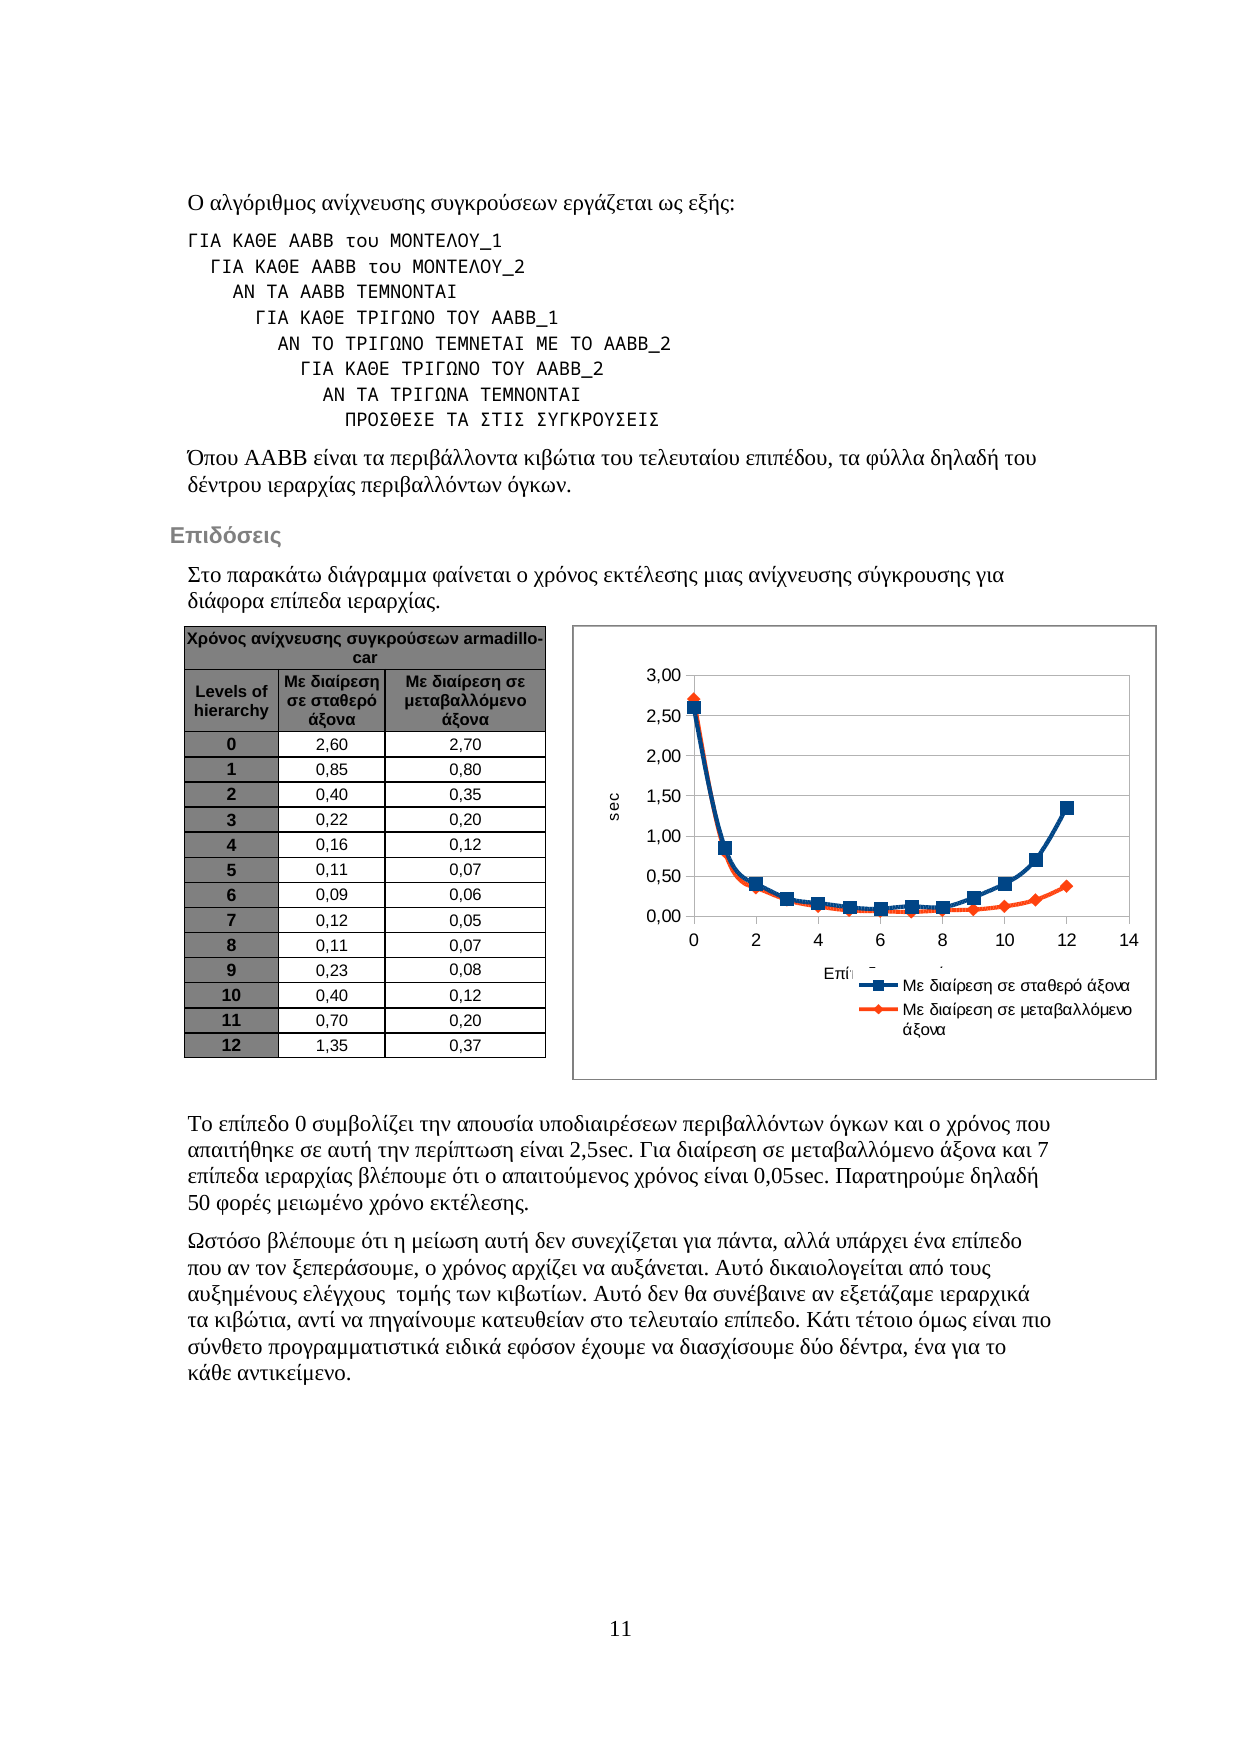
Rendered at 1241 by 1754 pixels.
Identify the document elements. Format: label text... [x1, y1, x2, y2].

table_cell 1 [185, 758, 278, 781]
table_cell Με διαίρεση σε μεταβαλλόμενο άξονα [386, 670, 545, 731]
subtitle Επιδόσεις [169, 522, 1053, 548]
table_cell 10 [185, 983, 278, 1007]
table_cell 0,11 [279, 858, 384, 881]
table_cell 2,70 [386, 732, 545, 756]
table_cell 0,12 [279, 908, 384, 932]
table_cell 5 [185, 858, 278, 881]
text ΓΙΑ ΚΑΘΕ AABB του ΜΟΝΤΕΛΟΥ_1 ΓΙΑ ΚΑΘΕ AABB του ΜΟΝΤΕΛΟΥ_2 ΑΝ ΤΑ ΑΑΒΒ ΤΕΜΝΟΝΤΑΙ ΓΙΑ ΚΑΘΕ ΤΡΙΓΩΝΟ ΤΟΥ ΑΑΒΒ_1 ΑΝ ΤΟ ΤΡΙΓΩΝΟ ΤΕΜΝΕΤΑΙ ΜΕ ΤΟ ΑΑΒΒ_2 ΓΙΑ ΚΑΘΕ ΤΡΙΓΩΝΟ ΤΟΥ ΑΑΒΒ_2 ΑΝ ΤΑ ΤΡΙΓΩΝΑ ΤΕΜΝΟΝΤΑΙ ΠΡΟΣΘΕΣΕ ΤΑ ΣΤΙΣ ΣΥΓΚΡΟΥΣΕΙΣ [187, 228, 1053, 432]
table_cell 0,11 [279, 933, 384, 957]
text Ο αλγόριθμος ανίχνευσης συγκρούσεων εργάζεται ως εξής: [187, 189, 1053, 215]
table_cell Levels of hierarchy [185, 670, 278, 731]
table_cell 0,07 [386, 933, 545, 957]
text Όπου AABB είναι τα περιβάλλοντα κιβώτια του τελευταίου επιπέδου, τα φύλλα δηλαδή του δέντρου ιεραρχίας περιβαλλόντων όγκων. [187, 444, 1053, 497]
table_cell Με διαίρεση σε σταθερό άξονα [279, 670, 384, 731]
table_cell 3 [185, 808, 278, 831]
table_cell 0,35 [386, 783, 545, 806]
table_cell 0,40 [279, 783, 384, 806]
table_cell 8 [185, 933, 278, 957]
table_cell 0,05 [386, 908, 545, 932]
table_cell 0,09 [279, 883, 384, 907]
table_cell 1,35 [279, 1034, 384, 1057]
table_cell 0,20 [386, 1009, 545, 1032]
table_cell 0,12 [386, 983, 545, 1007]
table_cell 0,37 [386, 1034, 545, 1057]
table_cell 12 [185, 1034, 278, 1057]
table_cell 4 [185, 833, 278, 856]
table_cell 0,40 [279, 983, 384, 1007]
table_header Χρόνος ανίχνευσης συγκρούσεων armadillo-car [185, 627, 545, 669]
table_cell 0,23 [279, 958, 384, 982]
table_cell 0,20 [386, 808, 545, 831]
table_cell 9 [185, 958, 278, 982]
table_cell 11 [185, 1009, 278, 1032]
table_cell 6 [185, 883, 278, 907]
table_cell 0,70 [279, 1009, 384, 1032]
table_cell 0,06 [386, 883, 545, 907]
table_cell 0,16 [279, 833, 384, 856]
text Ωστόσο βλέπουμε ότι η μείωση αυτή δεν συνεχίζεται για πάντα, αλλά υπάρχει ένα επίπεδο που αν τον ξεπεράσουμε, ο χρόνος αρχίζει να αυξάνεται. Αυτό δικαιολογείται από τους αυξημένους ελέγχους τομής των κιβωτίων. Αυτό δεν θα συνέβαινε αν εξετάζαμε ιεραρχικά τα κιβώτια, αντί να πηγαίνουμε κατευθείαν στο τελευταίο επίπεδο. Κάτι τέτοιο όμως είναι πιο σύνθετο προγραμματιστικά ειδικά εφόσον έχουμε να διασχίσουμε δύο δέντρα, ένα για το κάθε αντικείμενο. [187, 1227, 1053, 1386]
table_cell 0,80 [386, 758, 545, 781]
table_cell 0,85 [279, 758, 384, 781]
table_cell 0,22 [279, 808, 384, 831]
table_cell 0 [185, 732, 278, 756]
table_cell 0,12 [386, 833, 545, 856]
table_cell 0,07 [386, 858, 545, 881]
table_cell 2 [185, 783, 278, 806]
table_cell 7 [185, 908, 278, 932]
text Στο παρακάτω διάγραμμα φαίνεται ο χρόνος εκτέλεσης μιας ανίχνευσης σύγκρουσης για διάφορα επίπεδα ιεραρχίας. [187, 561, 1053, 614]
table_cell 0,08 [386, 958, 545, 982]
table_cell 2,60 [279, 732, 384, 756]
text Το επίπεδο 0 συμβολίζει την απουσία υποδιαιρέσεων περιβαλλόντων όγκων και ο χρόνος που απαιτήθηκε σε αυτή την περίπτωση είναι 2,5sec. Για διαίρεση σε μεταβαλλόμενο άξονα και 7 επίπεδα ιεραρχίας βλέπουμε ότι ο απαιτούμενος χρόνος είναι 0,05sec. Παρατηρούμε δηλαδή 50 φορές μειωμένο χρόνο εκτέλεσης. [187, 1109, 1053, 1215]
